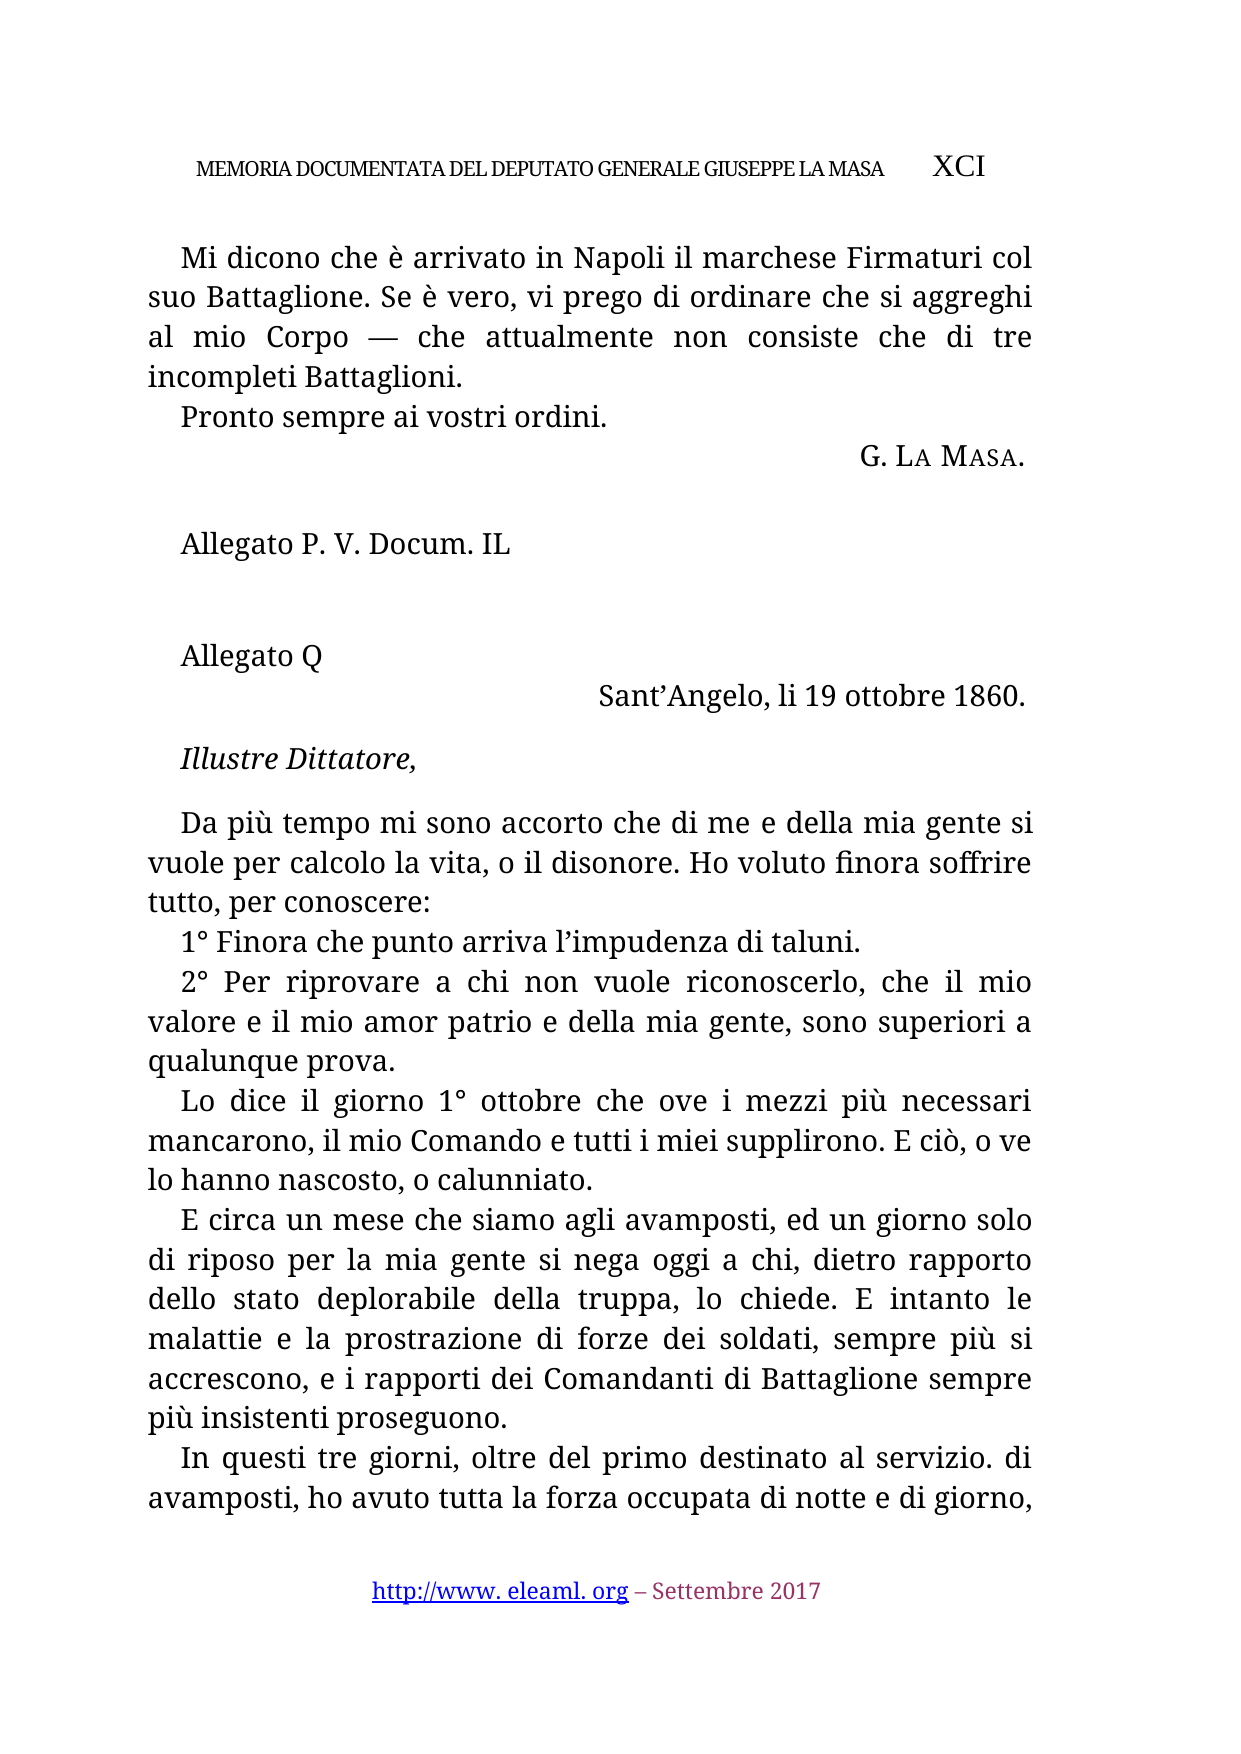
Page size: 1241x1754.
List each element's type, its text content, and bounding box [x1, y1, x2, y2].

text Mi dicono che è arrivato in Napoli il marchese Firmaturi col suo Battaglione. Se è vero, vi prego di ordinare che si aggreghi al mio Corpo — che attualmente non consiste che di tre incompleti Battaglioni. [148, 237, 1033, 396]
text G. La Masa. [148, 436, 1033, 475]
text Da più tempo mi sono accorto che di me e della mia gente si vuole per calcolo la vita, o il disonore. Ho voluto finora soffrire tutto, per conoscere: [148, 802, 1033, 921]
text Allegato P. V. Docum. IL [148, 523, 1033, 563]
text 1° Finora che punto arriva l’impudenza di taluni. [148, 921, 1033, 961]
text In questi tre giorni, oltre del primo destinato al servizio. di avamposti, ho avuto tutta la forza occupata di notte e di giorno, [148, 1437, 1033, 1517]
text Allegato Q [148, 635, 1033, 675]
text Sant’Angelo, li 19 ottobre 1860. [148, 675, 1033, 714]
text Pronto sempre ai vostri ordini. [148, 396, 1033, 436]
text 2° Per riprovare a chi non vuole riconoscerlo, che il mio valore e il mio amor patrio e della mia gente, sono superiori a qualunque prova. [148, 961, 1033, 1080]
text Illustre Dittatore, [148, 739, 1033, 778]
text E circa un mese che siamo agli avamposti, ed un giorno solo di riposo per la mia gente si nega oggi a chi, dietro rapporto dello stato deplorabile della truppa, lo chiede. E intanto le malattie e la prostrazione di forze dei soldati, sempre più si accrescono, e i rapporti dei Comandanti di Battaglione sempre più insistenti proseguono. [148, 1199, 1033, 1437]
text Lo dice il giorno 1° ottobre che ove i mezzi più necessari mancarono, il mio Comando e tutti i miei supplirono. E ciò, o ve lo hanno nascosto, o calunniato. [148, 1080, 1033, 1199]
